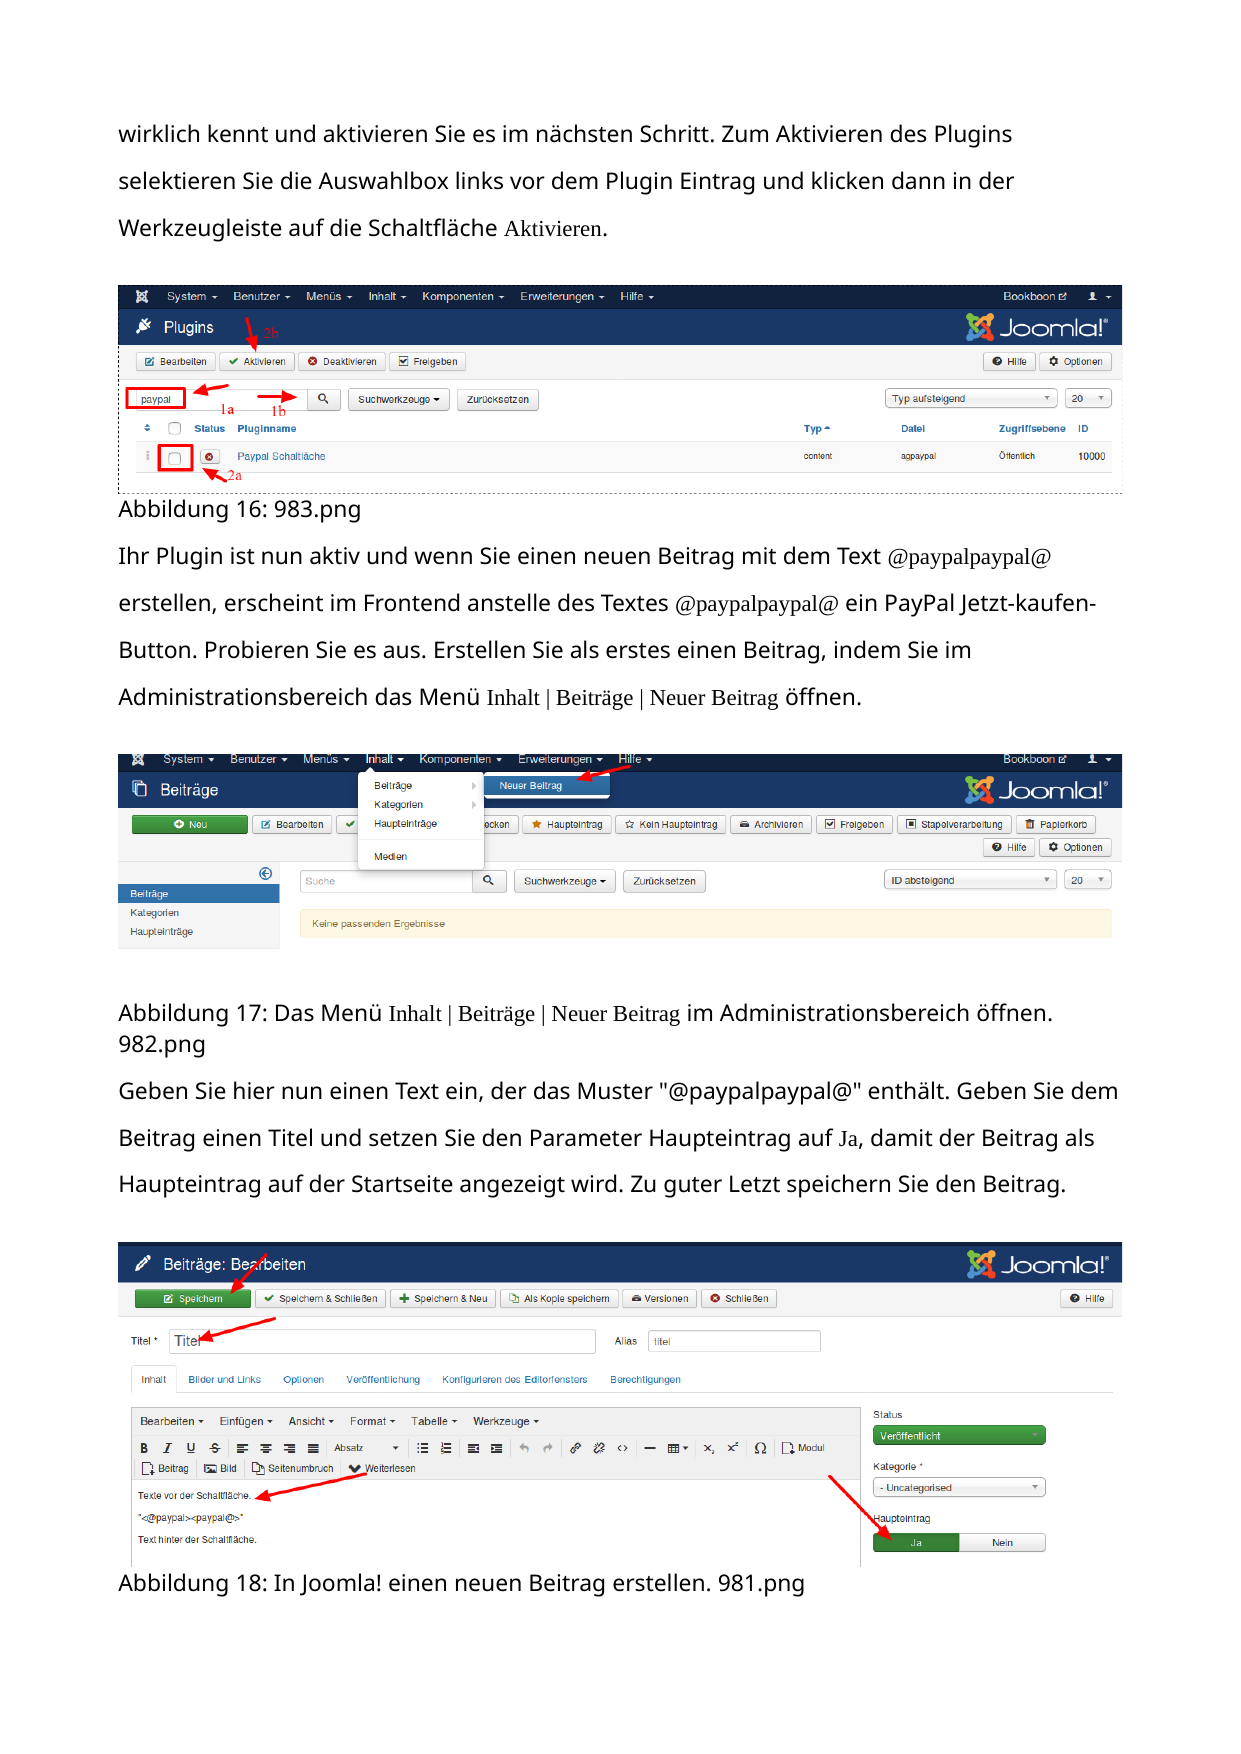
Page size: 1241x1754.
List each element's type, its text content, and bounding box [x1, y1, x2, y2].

text Geben Sie hier nun einen Text ein, der das Muster "@paypalpaypal@" enthält. Geben Sie dem Beitrag einen Titel und setzen Sie den Parameter Haupteintrag auf Ja, damit der Beitrag als Haupteintrag auf der Startseite angezeigt wird. Zu guter Letzt speichern Sie den Beitrag. [118, 1059, 1122, 1199]
text [118, 273, 1122, 285]
picture [118, 754, 1123, 997]
text Abbildung 17: Das Menü Inhalt | Beiträge | Neuer Beitrag im Administrationsbereich öffnen. 982.png [118, 997, 1122, 1059]
text Abbildung 16: 983.png [118, 494, 1122, 524]
picture [118, 1242, 1123, 1567]
text Abbildung 18: In Joomla! einen neuen Beitrag erstellen. 981.png [118, 1567, 1122, 1598]
picture [118, 285, 1123, 494]
text wirklich kennt und aktivieren Sie es im nächsten Schritt. Zum Aktivieren des Plugins selektieren Sie die Auswahlbox links vor dem Plugin Eintrag und klicken dann in der Werkzeugleiste auf die Schaltfläche Aktivieren. [118, 118, 1122, 243]
text Ihr Plugin ist nun aktiv und wenn Sie einen neuen Beitrag mit dem Text @paypalpaypal@ erstellen, erscheint im Frontend anstelle des Textes @paypalpaypal@ ein PayPal Jetzt-kaufen-Button. Probieren Sie es aus. Erstellen Sie als erstes einen Beitrag, indem Sie im Administrationsbereich das Menü Inhalt | Beiträge | Neuer Beitrag öffnen. [118, 524, 1122, 712]
text [118, 742, 1122, 754]
